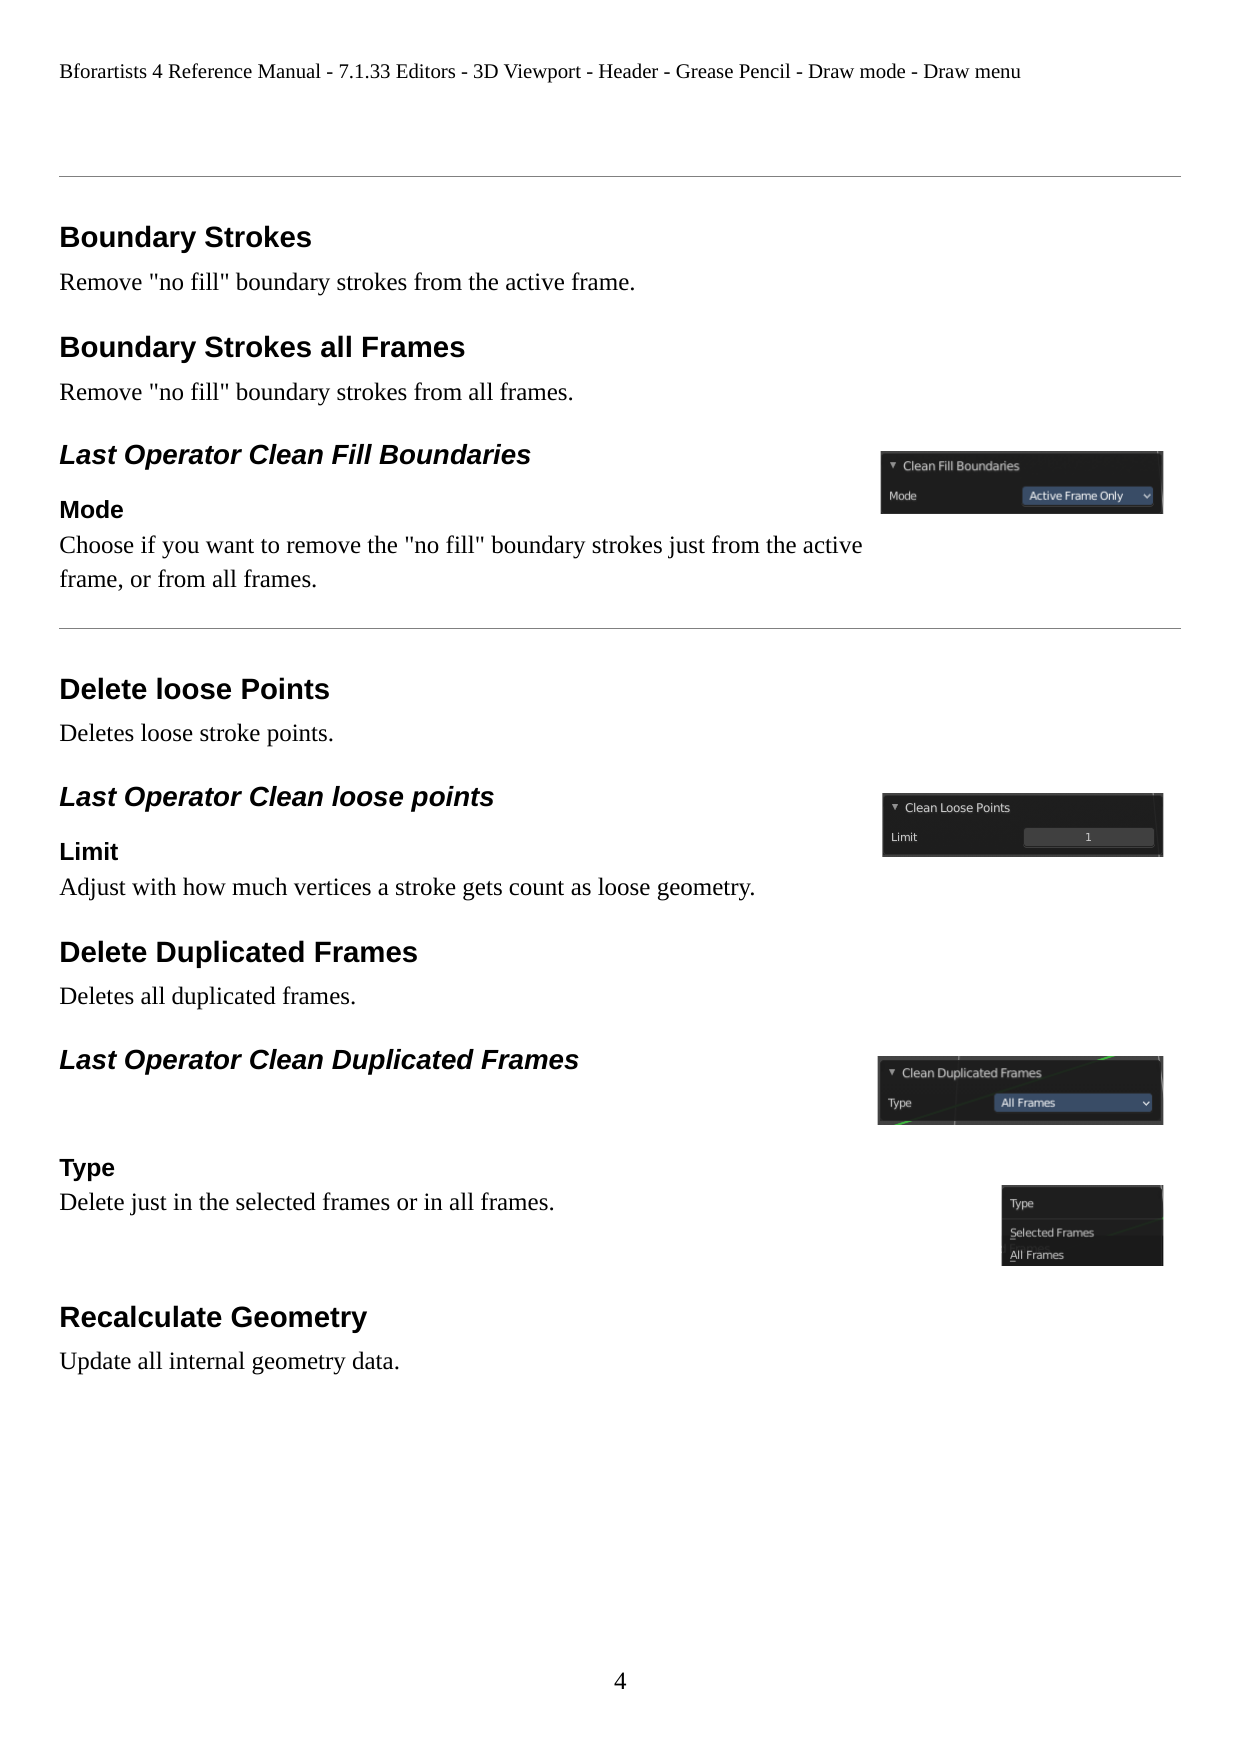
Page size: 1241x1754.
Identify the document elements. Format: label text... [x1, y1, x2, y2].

subtitle Last Operator Clean loose points [59, 780, 1181, 812]
subtitle Mode [59, 495, 1181, 523]
picture [882, 793, 1164, 857]
subtitle Delete Duplicated Frames [59, 935, 1181, 969]
text Deletes loose stroke points. [59, 718, 1181, 747]
subtitle Boundary Strokes [59, 220, 1181, 254]
subtitle Recalculate Geometry [59, 1300, 1181, 1334]
picture [1001, 1185, 1164, 1266]
subtitle Limit [59, 837, 1181, 865]
text Choose if you want to remove the "no fill" boundary strokes just from the active frame, or from all frames. [59, 530, 1181, 593]
text Deletes all duplicated frames. [59, 981, 1181, 1010]
subtitle Type [59, 1153, 1181, 1181]
text Delete just in the selected frames or in all frames. [59, 1187, 1001, 1216]
picture [877, 1056, 1164, 1125]
text Remove "no fill" boundary strokes from the active frame. [59, 267, 1181, 295]
picture [880, 451, 1164, 514]
text Remove "no fill" boundary strokes from all frames. [59, 377, 1181, 405]
subtitle Boundary Strokes all Frames [59, 330, 1181, 364]
subtitle Delete loose Points [59, 672, 1181, 706]
subtitle Last Operator Clean Duplicated Frames [59, 1043, 1181, 1075]
text Update all internal geometry data. [59, 1346, 1181, 1375]
subtitle Last Operator Clean Fill Boundaries [59, 438, 1181, 470]
text Adjust with how much vertices a stroke gets count as loose geometry. [59, 872, 1181, 900]
